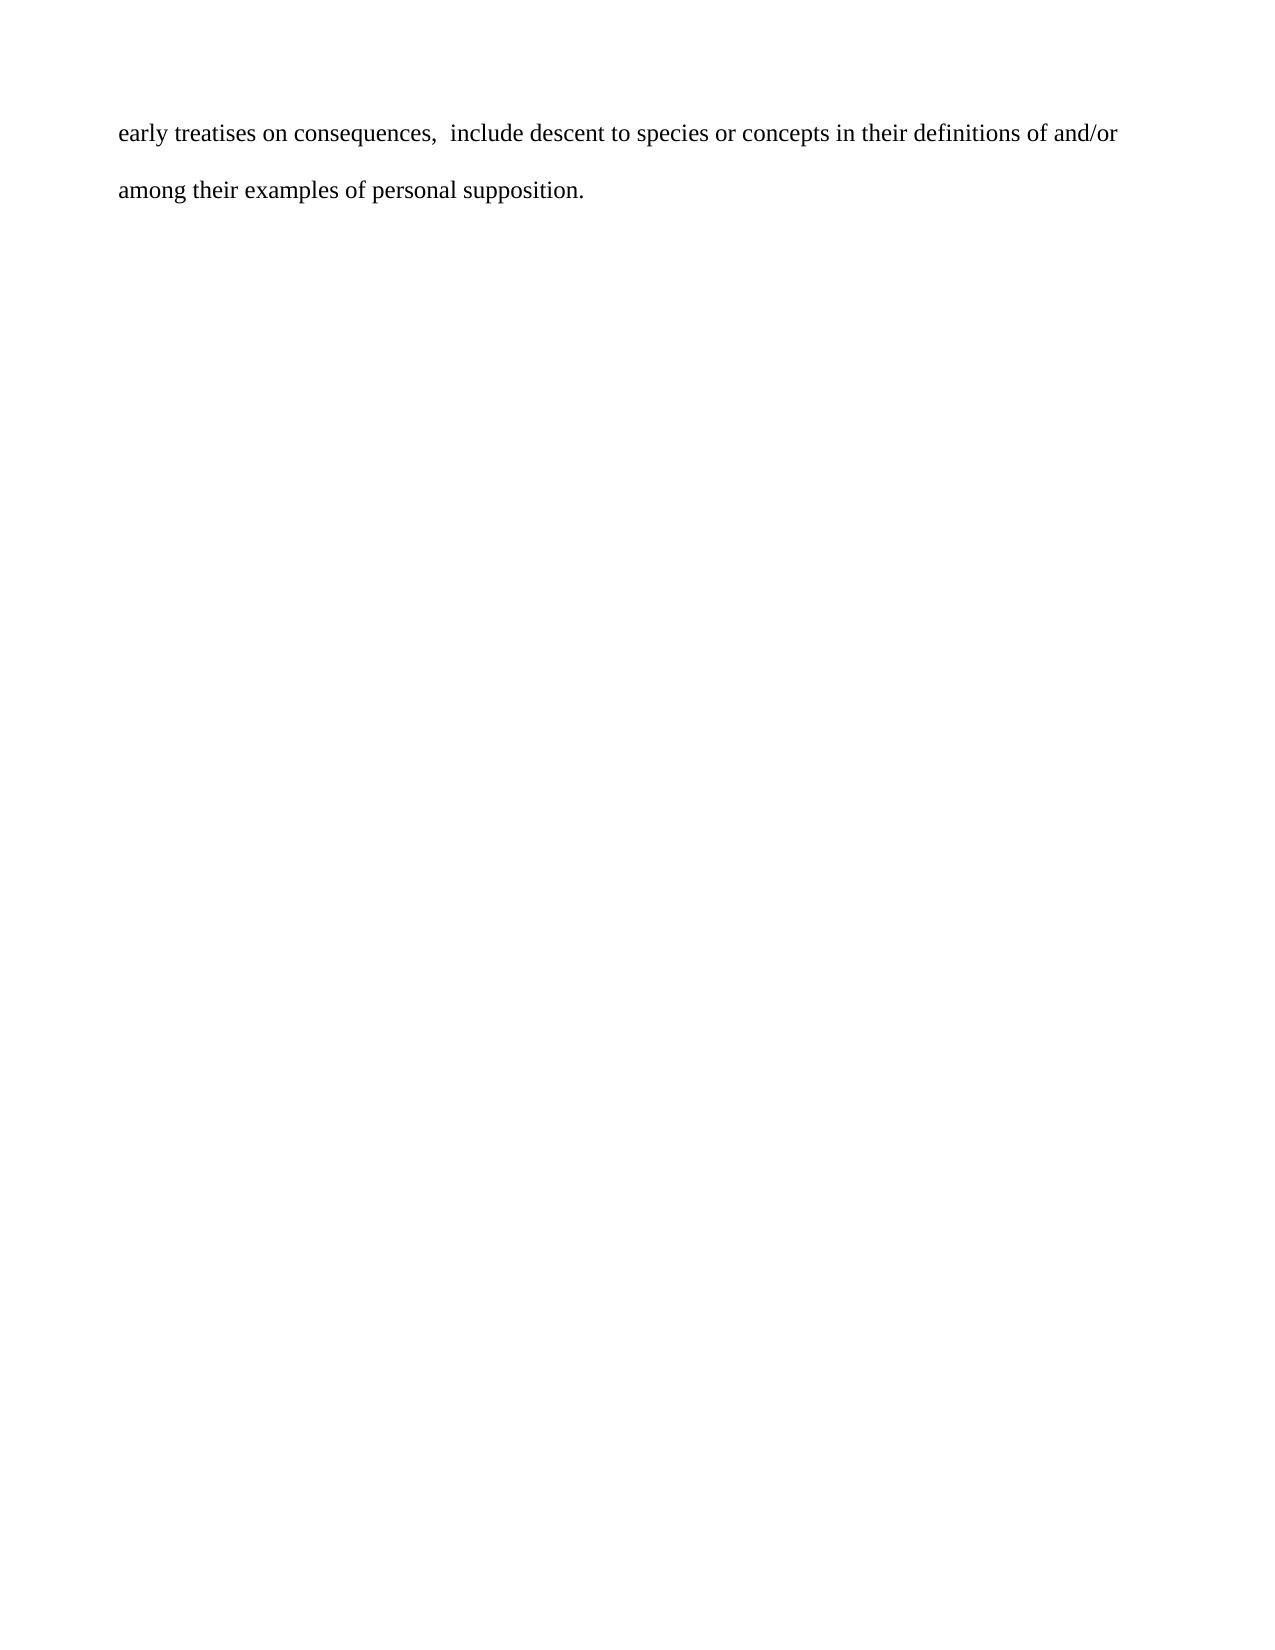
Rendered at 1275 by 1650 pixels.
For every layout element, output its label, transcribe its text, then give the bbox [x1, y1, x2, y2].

text early treatises on consequences, include descent to species or concepts in their definitions of and/or among their examples of personal supposition. [118, 118, 1157, 204]
